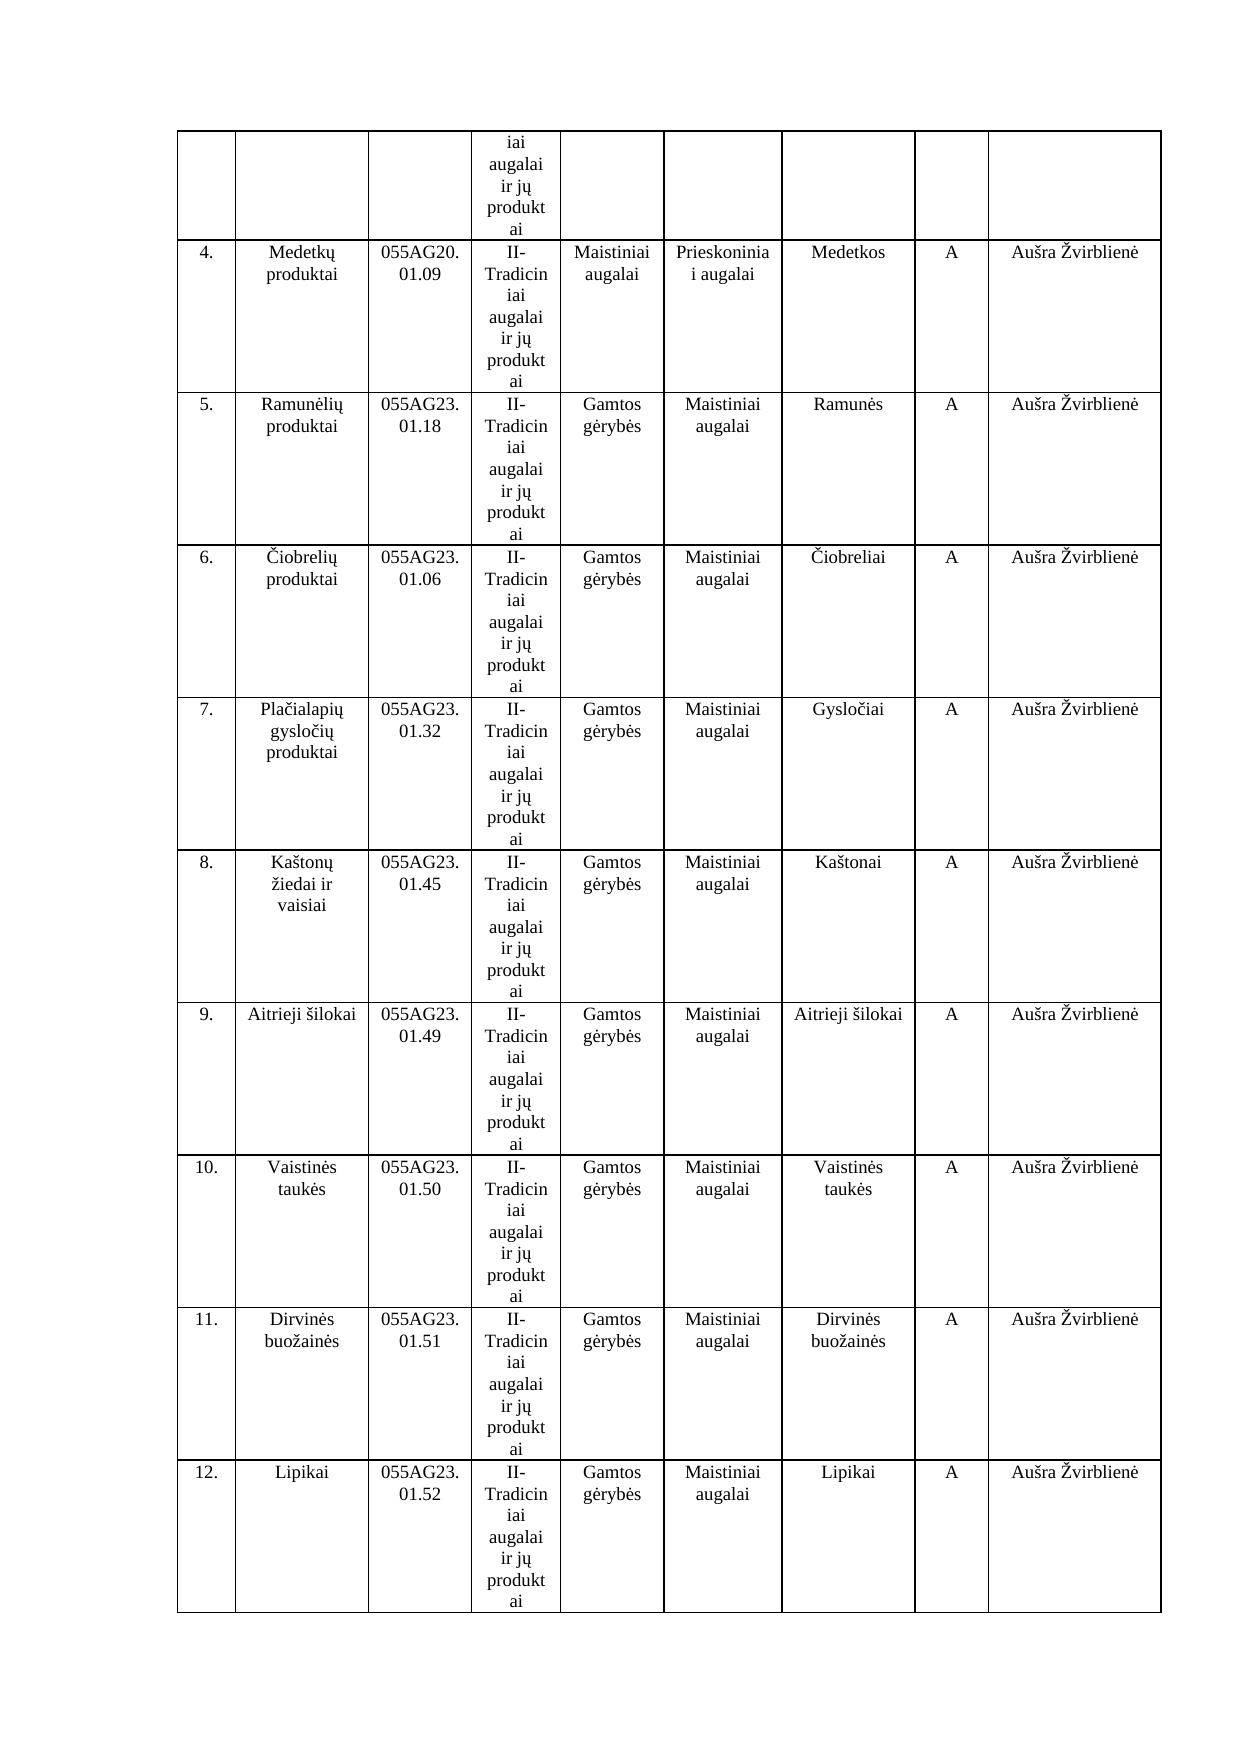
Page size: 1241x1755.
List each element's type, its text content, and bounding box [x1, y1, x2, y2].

table_cell A [916, 546, 988, 697]
table_cell A [916, 1461, 988, 1612]
table_cell A [916, 1308, 988, 1459]
table_cell Gamtos gėrybės [561, 1003, 663, 1154]
table_cell Kaštonai [783, 851, 914, 1002]
table_cell 055AG23.01.52 [369, 1461, 471, 1612]
table_cell 7. [178, 698, 235, 849]
table_cell Aušra Žvirblienė [989, 1156, 1160, 1307]
table_cell 055AG23.01.45 [369, 851, 471, 1002]
table_cell [783, 132, 914, 239]
table_cell Gamtos gėrybės [561, 1156, 663, 1307]
table_cell Aušra Žvirblienė [989, 851, 1160, 1002]
table_cell Prieskoniniai augalai [665, 241, 781, 392]
table_cell A [916, 393, 988, 544]
table_cell 055AG23.01.32 [369, 698, 471, 849]
table_cell Čiobreliai [783, 546, 914, 697]
table_cell Čiobrelių produktai [236, 546, 368, 697]
table_cell Aušra Žvirblienė [989, 546, 1160, 697]
table_cell 12. [178, 1461, 235, 1612]
table_cell II-Tradiciniai augalai ir jų produktai [472, 546, 560, 697]
table_cell II-Tradiciniai augalai ir jų produktai [472, 1461, 560, 1612]
table_cell Maistiniai augalai [665, 1156, 781, 1307]
table_cell Aušra Žvirblienė [989, 393, 1160, 544]
table_cell 055AG23.01.18 [369, 393, 471, 544]
table_cell Aitrieji šilokai [236, 1003, 368, 1154]
table_cell II-Tradiciniai augalai ir jų produktai [472, 1003, 560, 1154]
table_cell 055AG20.01.09 [369, 241, 471, 392]
table_cell iai augalai ir jų produktai [472, 132, 560, 239]
table_cell Aitrieji šilokai [783, 1003, 914, 1154]
table_cell Kaštonų žiedai ir vaisiai [236, 851, 368, 1002]
table_cell Plačialapių gysločių produktai [236, 698, 368, 849]
table_cell 9. [178, 1003, 235, 1154]
table_cell Lipikai [236, 1461, 368, 1612]
table_cell 10. [178, 1156, 235, 1307]
table_cell Maistiniai augalai [665, 1461, 781, 1612]
table_cell II-Tradiciniai augalai ir jų produktai [472, 1308, 560, 1459]
table_cell Gamtos gėrybės [561, 1461, 663, 1612]
table_cell Maistiniai augalai [665, 546, 781, 697]
table_cell [178, 132, 235, 239]
table_cell Ramunės [783, 393, 914, 544]
table_cell Dirvinės buožainės [783, 1308, 914, 1459]
table_cell 4. [178, 241, 235, 392]
table_cell Gamtos gėrybės [561, 546, 663, 697]
table_cell 055AG23.01.51 [369, 1308, 471, 1459]
table_cell Aušra Žvirblienė [989, 1308, 1160, 1459]
table_cell 8. [178, 851, 235, 1002]
table_cell [989, 132, 1160, 239]
table_cell Maistiniai augalai [665, 393, 781, 544]
table_cell II-Tradiciniai augalai ir jų produktai [472, 851, 560, 1002]
table_cell A [916, 698, 988, 849]
table_cell Aušra Žvirblienė [989, 1003, 1160, 1154]
table_cell [236, 132, 368, 239]
table_cell Gysločiai [783, 698, 914, 849]
table_cell 6. [178, 546, 235, 697]
table_cell Gamtos gėrybės [561, 393, 663, 544]
table_cell 055AG23.01.06 [369, 546, 471, 697]
table_cell Vaistinės taukės [783, 1156, 914, 1307]
table_cell Gamtos gėrybės [561, 851, 663, 1002]
table_cell A [916, 1156, 988, 1307]
table_cell [369, 132, 471, 239]
table_cell II-Tradiciniai augalai ir jų produktai [472, 1156, 560, 1307]
table_cell Aušra Žvirblienė [989, 1461, 1160, 1612]
table_cell A [916, 1003, 988, 1154]
table_cell [665, 132, 781, 239]
table_cell Aušra Žvirblienė [989, 698, 1160, 849]
table_cell Maistiniai augalai [665, 1003, 781, 1154]
table_cell [561, 132, 663, 239]
table_cell Maistiniai augalai [665, 851, 781, 1002]
table_cell Maistiniai augalai [665, 1308, 781, 1459]
table_cell Gamtos gėrybės [561, 1308, 663, 1459]
table_cell Vaistinės taukės [236, 1156, 368, 1307]
table_cell Maistiniai augalai [561, 241, 663, 392]
table_cell II-Tradiciniai augalai ir jų produktai [472, 393, 560, 544]
table_cell 055AG23.01.49 [369, 1003, 471, 1154]
table_cell Gamtos gėrybės [561, 698, 663, 849]
table_cell 11. [178, 1308, 235, 1459]
table_cell Ramunėlių produktai [236, 393, 368, 544]
table_cell II-Tradiciniai augalai ir jų produktai [472, 241, 560, 392]
table_cell Dirvinės buožainės [236, 1308, 368, 1459]
table_cell Maistiniai augalai [665, 698, 781, 849]
table_cell [916, 132, 988, 239]
table_cell 5. [178, 393, 235, 544]
table_cell 055AG23.01.50 [369, 1156, 471, 1307]
table_cell Lipikai [783, 1461, 914, 1612]
table_cell II-Tradiciniai augalai ir jų produktai [472, 698, 560, 849]
table_cell Medetkos [783, 241, 914, 392]
table_cell Medetkų produktai [236, 241, 368, 392]
table_cell A [916, 241, 988, 392]
table_cell Aušra Žvirblienė [989, 241, 1160, 392]
table_cell A [916, 851, 988, 1002]
